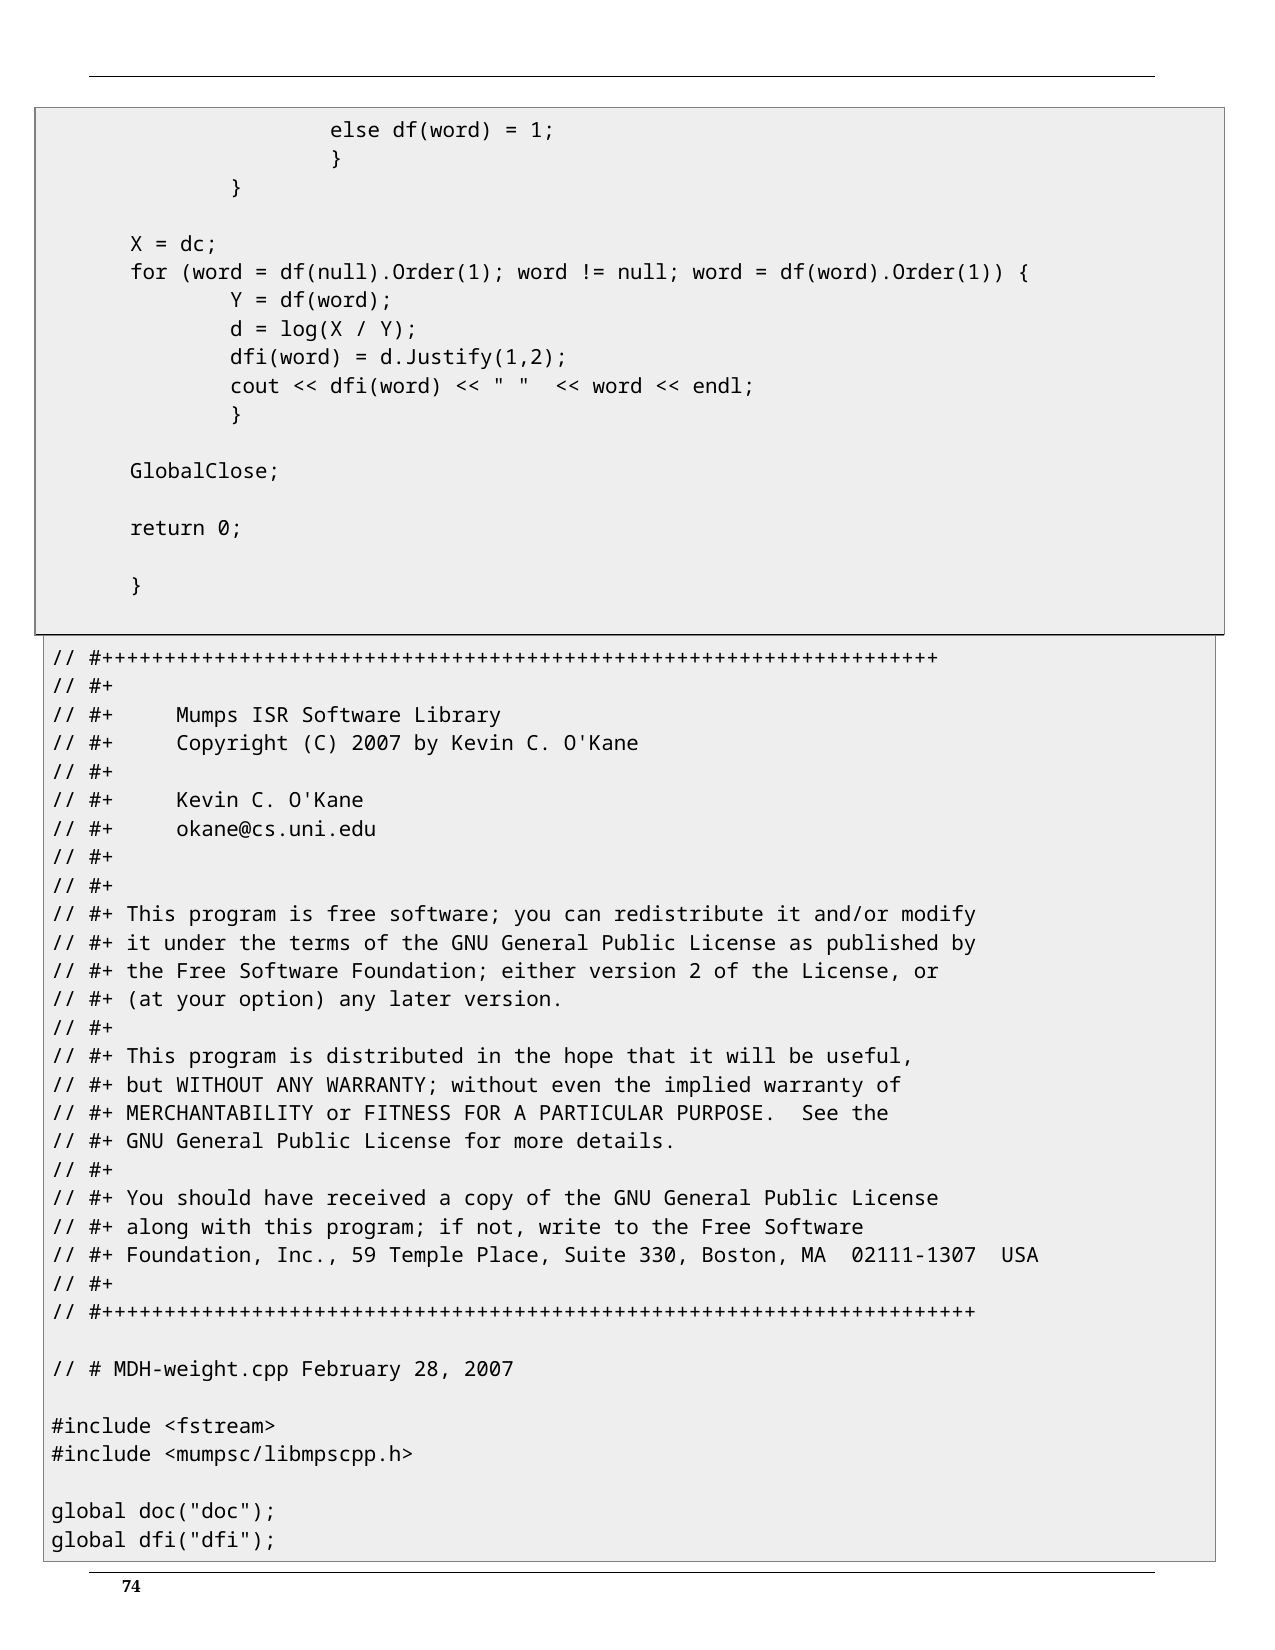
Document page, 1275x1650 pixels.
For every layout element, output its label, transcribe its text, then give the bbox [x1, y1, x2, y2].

table_header else df(word) = 1; } } X = dc; for (word = df(null).Order(1); word != null; word = df(word).Order(1)) { Y = df(word); d = log(X / Y); dfi(word) = d.Justify(1,2); cout << dfi(word) << " " << word << endl; } GlobalClose; return 0; } [36, 108, 1224, 634]
table_header // #+++++++++++++++++++++++++++++++++++++++++++++++++++++++++++++++++++ // #+ // #+ Mumps ISR Software Library // #+ Copyright (C) 2007 by Kevin C. O'Kane // #+ // #+ Kevin C. O'Kane // #+ okane@cs.uni.edu // #+ // #+ // #+ This program is free software; you can redistribute it and/or modify // #+ it under the terms of the GNU General Public License as published by // #+ the Free Software Foundation; either version 2 of the License, or // #+ (at your option) any later version. // #+ // #+ This program is distributed in the hope that it will be useful, // #+ but WITHOUT ANY WARRANTY; without even the implied warranty of // #+ MERCHANTABILITY or FITNESS FOR A PARTICULAR PURPOSE. See the // #+ GNU General Public License for more details. // #+ // #+ You should have received a copy of the GNU General Public License // #+ along with this program; if not, write to the Free Software // #+ Foundation, Inc., 59 Temple Place, Suite 330, Boston, MA 02111-1307 USA // #+ // #++++++++++++++++++++++++++++++++++++++++++++++++++++++++++++++++++++++ // # MDH-weight.cpp February 28, 2007 #include <fstream> #include <mumpsc/libmpscpp.h> global doc("doc"); global dfi("dfi"); [44, 636, 1215, 1561]
